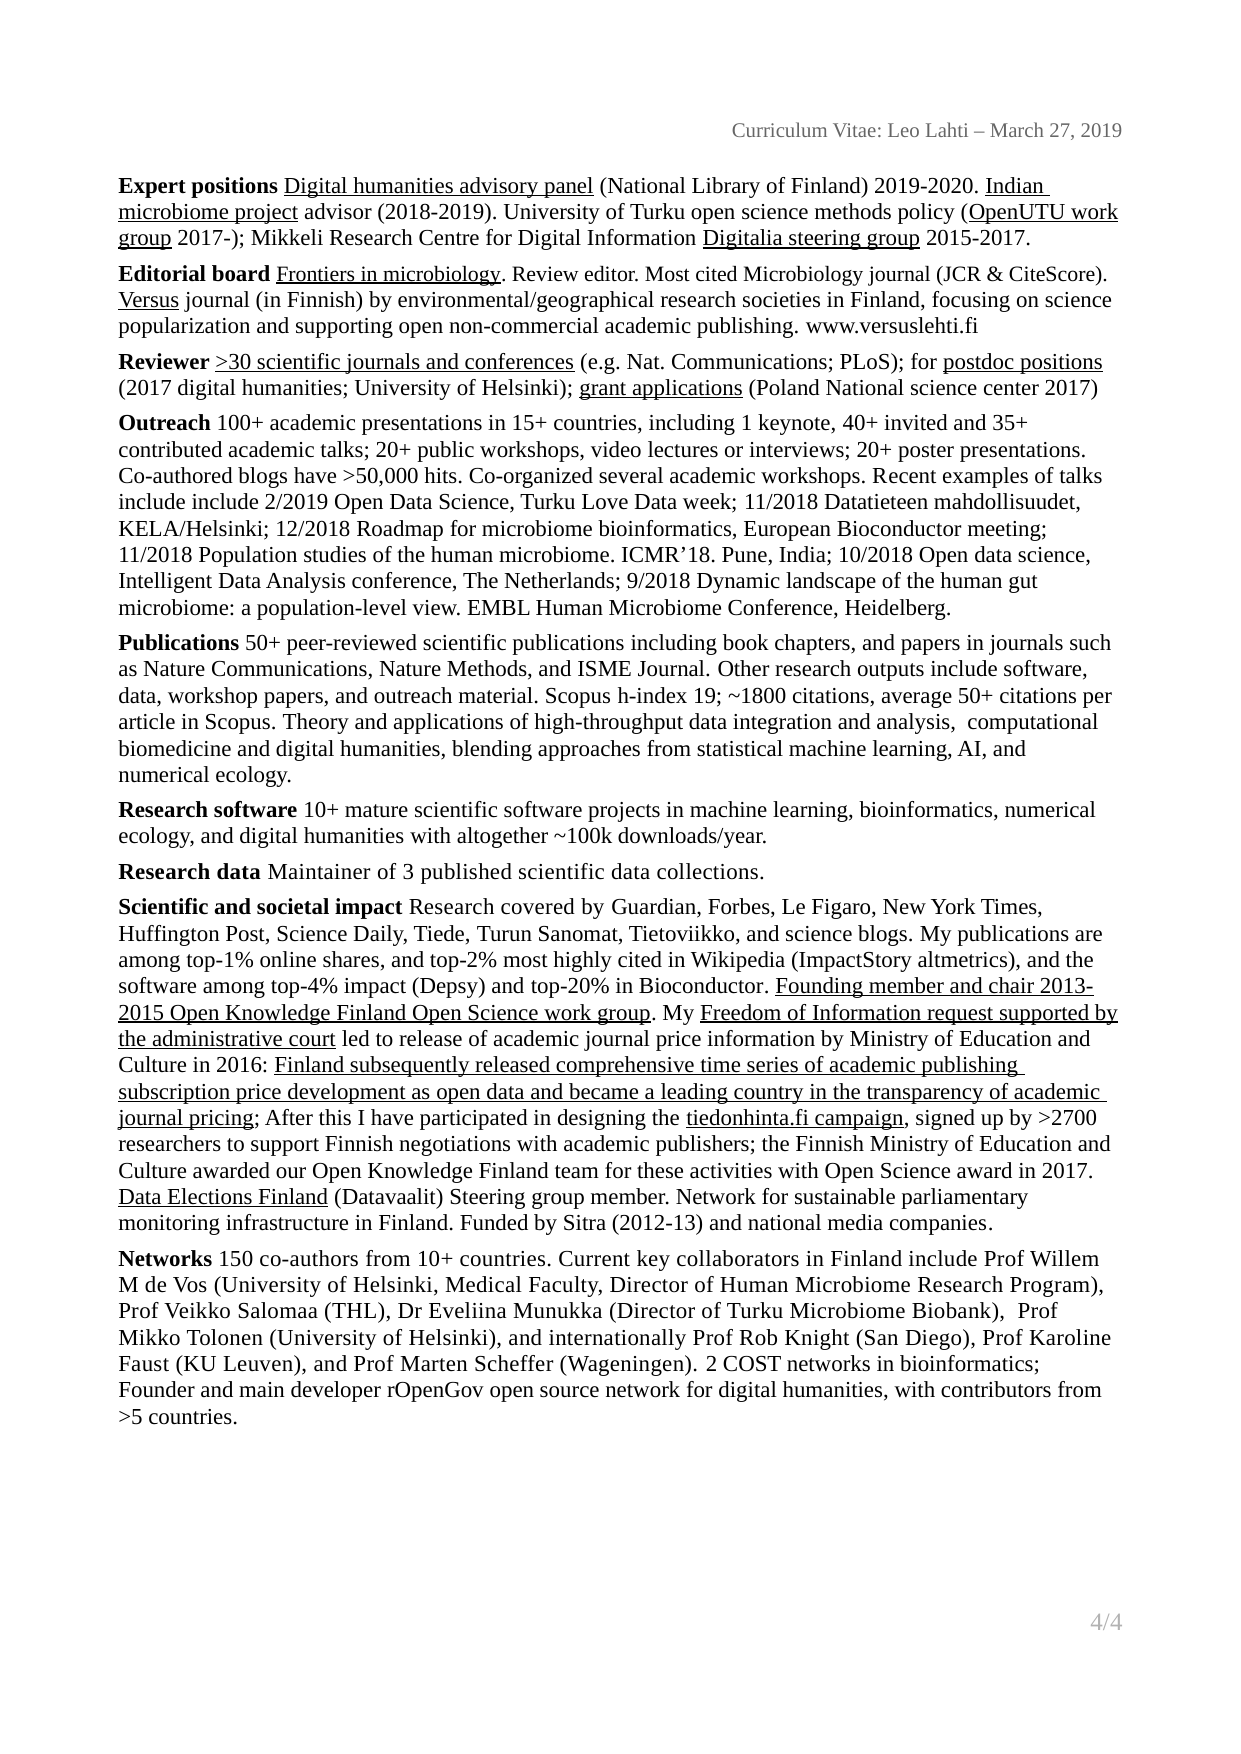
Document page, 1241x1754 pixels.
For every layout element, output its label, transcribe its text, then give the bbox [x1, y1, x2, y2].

text Expert positions Digital humanities advisory panel (National Library of Finland) 2019-2020. Indian microbiome project advisor (2018-2019). University of Turku open science methods policy (OpenUTU work group 2017-); Mikkeli Research Centre for Digital Information Digitalia steering group 2015-2017. [118, 172, 1122, 251]
text Editorial board Frontiers in microbiology. Review editor. Most cited Microbiology journal (JCR & CiteScore). Versus journal (in Finnish) by environmental/geographical research societies in Finland, focusing on science popularization and supporting open non-commercial academic publishing. www.versuslehti.fi [118, 260, 1122, 339]
text Networks 150 co-authors from 10+ countries. Current key collaborators in Finland include Prof Willem M de Vos (University of Helsinki, Medical Faculty, Director of Human Microbiome Research Program), Prof Veikko Salomaa (THL), Dr Eveliina Munukka (Director of Turku Microbiome Biobank), Prof Mikko Tolonen (University of Helsinki), and internationally Prof Rob Knight (San Diego), Prof Karoline Faust (KU Leuven), and Prof Marten Scheffer (Wageningen). 2 COST networks in bioinformatics; Founder and main developer rOpenGov open source network for digital humanities, with contributors from >5 countries. [118, 1245, 1122, 1429]
text Research data Maintainer of 3 published scientific data collections. [118, 858, 1122, 884]
text Scientific and societal impact Research covered by Guardian, Forbes, Le Figaro, New York Times, Huffington Post, Science Daily, Tiede, Turun Sanomat, Tietoviikko, and science blogs. My publications are among top-1% online shares, and top-2% most highly cited in Wikipedia (ImpactStory altmetrics), and the software among top-4% impact (Depsy) and top-20% in Bioconductor. Founding member and chair 2013-2015 Open Knowledge Finland Open Science work group. My Freedom of Information request supported by the administrative court led to release of academic journal price information by Ministry of Education and Culture in 2016: Finland subsequently released comprehensive time series of academic publishing subscription price development as open data and became a leading country in the transparency of academic journal pricing; After this I have participated in designing the tiedonhinta.fi campaign, signed up by >2700 researchers to support Finnish negotiations with academic publishers; the Finnish Ministry of Education and Culture awarded our Open Knowledge Finland team for these activities with Open Science award in 2017. Data Elections Finland (Datavaalit) Steering group member. Network for sustainable parliamentary monitoring infrastructure in Finland. Funded by Sitra (2012-13) and national media companies. [118, 893, 1122, 1236]
text Research software 10+ mature scientific software projects in machine learning, bioinformatics, numerical ecology, and digital humanities with altogether ~100k downloads/year. [118, 796, 1122, 849]
text Outreach 100+ academic presentations in 15+ countries, including 1 keynote, 40+ invited and 35+ contributed academic talks; 20+ public workshops, video lectures or interviews; 20+ poster presentations. Co-authored blogs have >50,000 hits. Co-organized several academic workshops. Recent examples of talks include include 2/2019 Open Data Science, Turku Love Data week; 11/2018 Datatieteen mahdollisuudet, KELA/Helsinki; 12/2018 Roadmap for microbiome bioinformatics, European Bioconductor meeting; 11/2018 Population studies of the human microbiome. ICMR’18. Pune, India; 10/2018 Open data science, Intelligent Data Analysis conference, The Netherlands; 9/2018 Dynamic landscape of the human gut microbiome: a population-level view. EMBL Human Microbiome Conference, Heidelberg. [118, 409, 1122, 620]
text Publications 50+ peer-reviewed scientific publications including book chapters, and papers in journals such as Nature Communications, Nature Methods, and ISME Journal. Other research outputs include software, data, workshop papers, and outreach material. Scopus h-index 19; ~1800 citations, average 50+ citations per article in Scopus. Theory and applications of high-throughput data integration and analysis, computational biomedicine and digital humanities, blending approaches from statistical machine learning, AI, and numerical ecology. [118, 629, 1122, 787]
text Reviewer >30 scientific journals and conferences (e.g. Nat. Communications; PLoS); for postdoc positions (2017 digital humanities; University of Helsinki); grant applications (Poland National science center 2017) [118, 348, 1122, 400]
